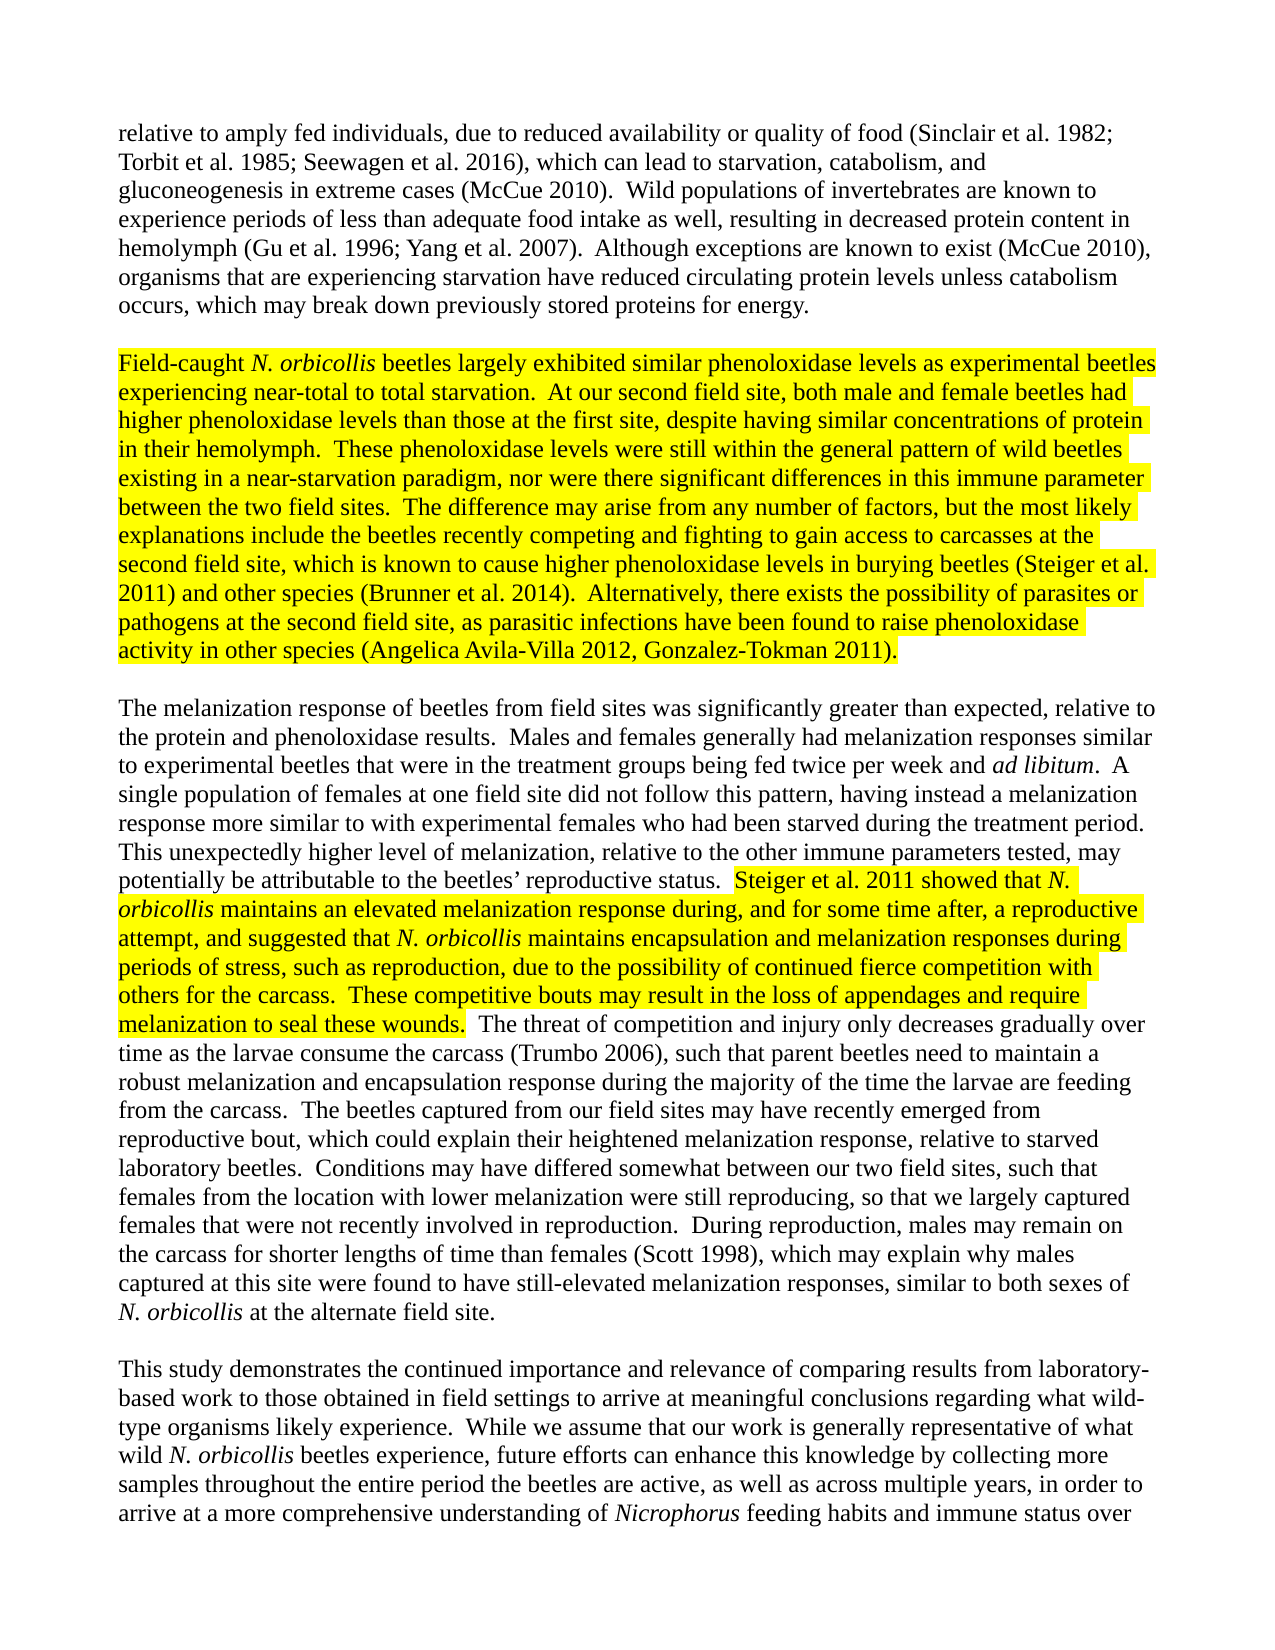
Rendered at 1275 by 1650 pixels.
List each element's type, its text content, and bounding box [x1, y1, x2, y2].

text The melanization response of beetles from field sites was significantly greater than expected, relative to the protein and phenoloxidase results. Males and females generally had melanization responses similar to experimental beetles that were in the treatment groups being fed twice per week and ad libitum. A single population of females at one field site did not follow this pattern, having instead a melanization response more similar to with experimental females who had been starved during the treatment period. This unexpectedly higher level of melanization, relative to the other immune parameters tested, may potentially be attributable to the beetles’ reproductive status. Steiger et al. 2011 showed that N. orbicollis maintains an elevated melanization response during, and for some time after, a reproductive attempt, and suggested that N. orbicollis maintains encapsulation and melanization responses during periods of stress, such as reproduction, due to the possibility of continued fierce competition with others for the carcass. These competitive bouts may result in the loss of appendages and require melanization to seal these wounds. The threat of competition and injury only decreases gradually over time as the larvae consume the carcass (Trumbo 2006), such that parent beetles need to maintain a robust melanization and encapsulation response during the majority of the time the larvae are feeding from the carcass. The beetles captured from our field sites may have recently emerged from reproductive bout, which could explain their heightened melanization response, relative to starved laboratory beetles. Conditions may have differed somewhat between our two field sites, such that females from the location with lower melanization were still reproducing, so that we largely captured females that were not recently involved in reproduction. During reproduction, males may remain on the carcass for shorter lengths of time than females (Scott 1998), which may explain why males captured at this site were found to have still-elevated melanization responses, similar to both sexes of N. orbicollis at the alternate field site. [118, 693, 1157, 1326]
text Field-caught N. orbicollis beetles largely exhibited similar phenoloxidase levels as experimental beetles experiencing near-total to total starvation. At our second field site, both male and female beetles had higher phenoloxidase levels than those at the first site, despite having similar concentrations of protein in their hemolymph. These phenoloxidase levels were still within the general pattern of wild beetles existing in a near-starvation paradigm, nor were there significant differences in this immune parameter between the two field sites. The difference may arise from any number of factors, but the most likely explanations include the beetles recently competing and fighting to gain access to carcasses at the second field site, which is known to cause higher phenoloxidase levels in burying beetles (Steiger et al. 2011) and other species (Brunner et al. 2014). Alternatively, there exists the possibility of parasites or pathogens at the second field site, as parasitic infections have been found to raise phenoloxidase activity in other species (Angelica Avila-Villa 2012, Gonzalez-Tokman 2011). [118, 348, 1157, 664]
text This study demonstrates the continued importance and relevance of comparing results from laboratory-based work to those obtained in field settings to arrive at meaningful conclusions regarding what wild-type organisms likely experience. While we assume that our work is generally representative of what wild N. orbicollis beetles experience, future efforts can enhance this knowledge by collecting more samples throughout the entire period the beetles are active, as well as across multiple years, in order to arrive at a more comprehensive understanding of Nicrophorus feeding habits and immune status over [118, 1354, 1157, 1527]
text relative to amply fed individuals, due to reduced availability or quality of food (Sinclair et al. 1982; Torbit et al. 1985; Seewagen et al. 2016), which can lead to starvation, catabolism, and gluconeogenesis in extreme cases (McCue 2010). Wild populations of invertebrates are known to experience periods of less than adequate food intake as well, resulting in decreased protein content in hemolymph (Gu et al. 1996; Yang et al. 2007). Although exceptions are known to exist (McCue 2010), organisms that are experiencing starvation have reduced circulating protein levels unless catabolism occurs, which may break down previously stored proteins for energy. [118, 118, 1157, 319]
